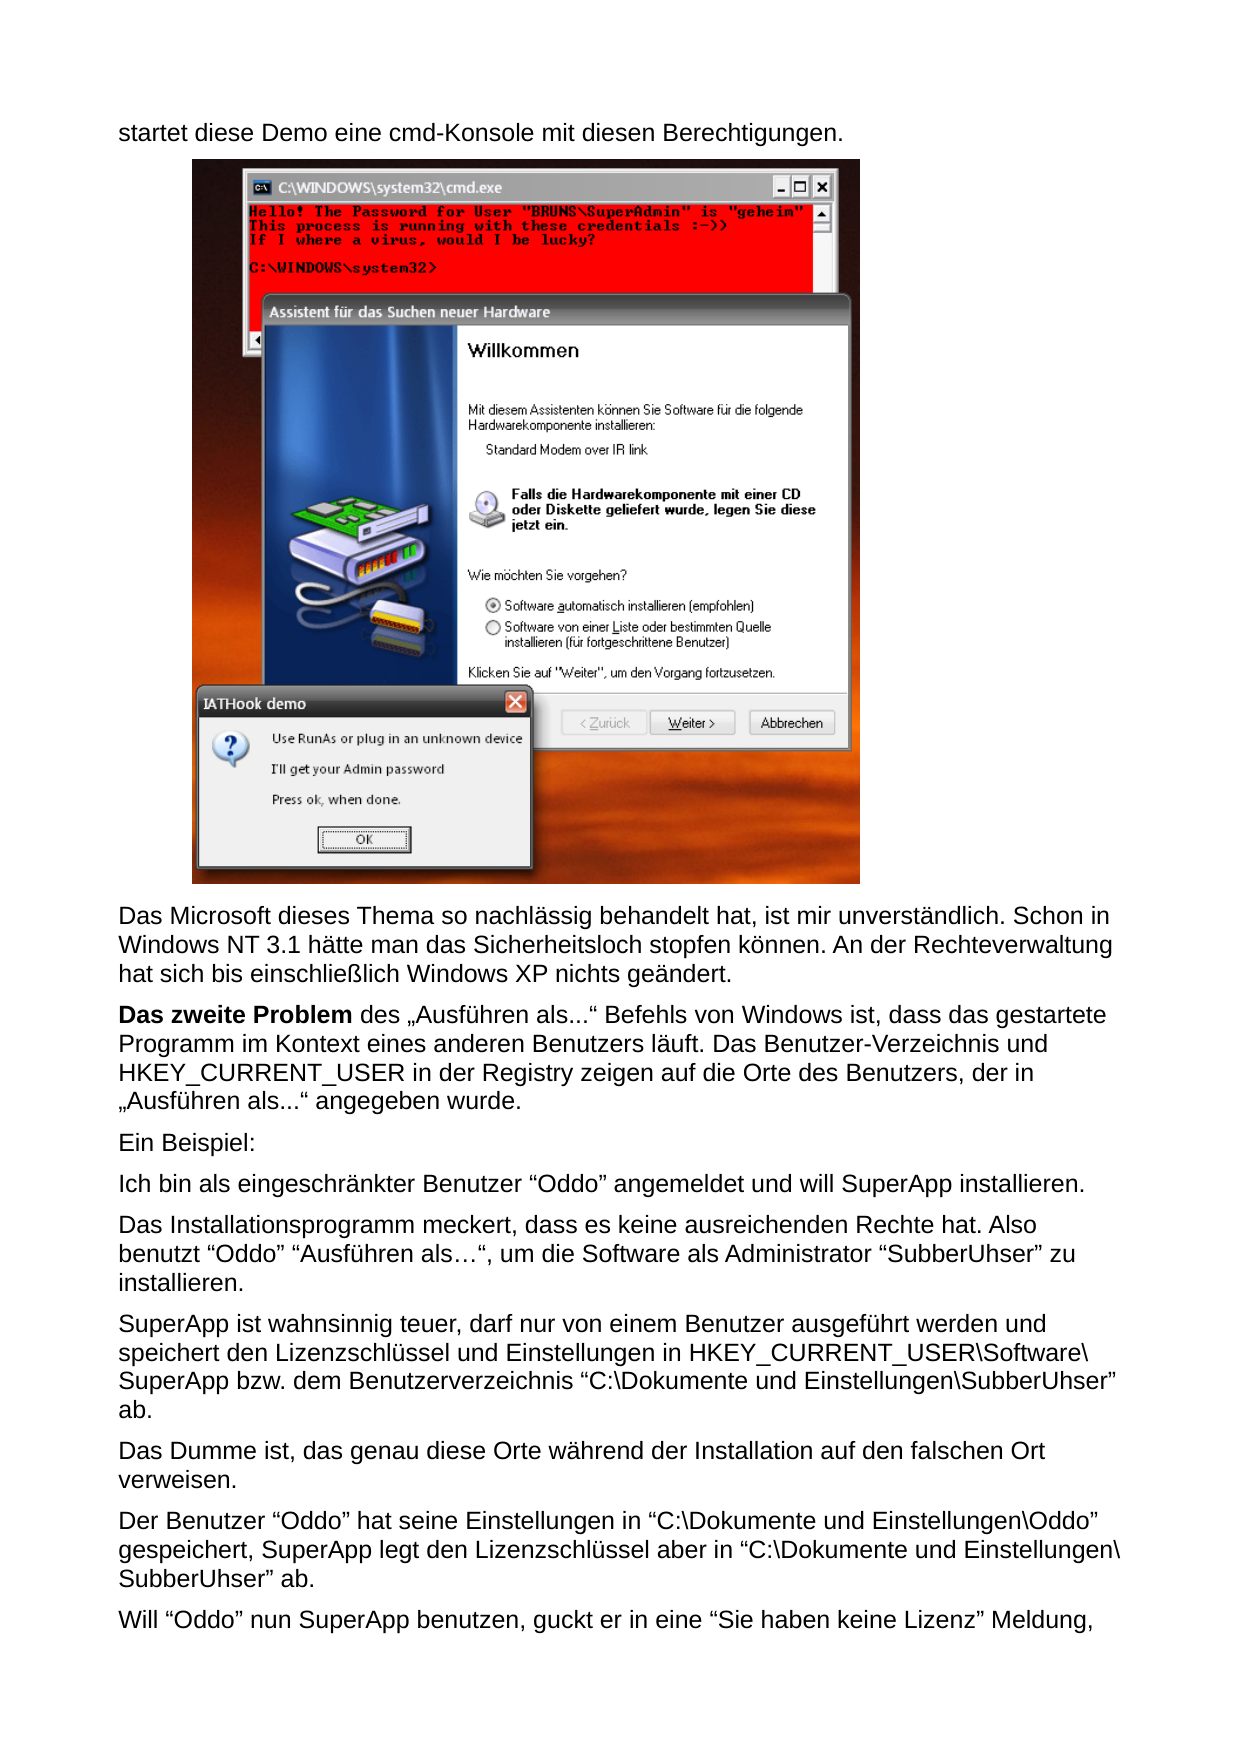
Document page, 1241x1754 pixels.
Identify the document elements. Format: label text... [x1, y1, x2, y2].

text Das zweite Problem des „Ausführen als...“ Befehls von Windows ist, dass das gestartete Programm im Kontext eines anderen Benutzers läuft. Das Benutzer-Verzeichnis und HKEY_CURRENT_USER in der Registry zeigen auf die Orte des Benutzers, der in „Ausführen als...“ angegeben wurde. [118, 1000, 1122, 1115]
text Das Dumme ist, das genau diese Orte während der Installation auf den falschen Ort verweisen. [118, 1436, 1122, 1494]
text Das Microsoft dieses Thema so nachlässig behandelt hat, ist mir unverständlich. Schon in Windows NT 3.1 hätte man das Sicherheitsloch stopfen können. An der Rechteverwaltung hat sich bis einschließlich Windows XP nichts geändert. [118, 901, 1122, 987]
text Der Benutzer “Oddo” hat seine Einstellungen in “C:\Dokumente und Einstellungen\Oddo” gespeichert, SuperApp legt den Lizenzschlüssel aber in “C:\Dokumente und Einstellungen\SubberUhser” ab. [118, 1506, 1122, 1592]
text Das Installationsprogramm meckert, dass es keine ausreichenden Rechte hat. Also benutzt “Oddo” “Ausführen als…“, um die Software als Administrator “SubberUhser” zu installieren. [118, 1210, 1122, 1296]
text Will “Oddo” nun SuperApp benutzen, guckt er in eine “Sie haben keine Lizenz” Meldung, [118, 1605, 1122, 1634]
text SuperApp ist wahnsinnig teuer, darf nur von einem Benutzer ausgeführt werden und speichert den Lizenzschlüssel und Einstellungen in HKEY_CURRENT_USER\Software\SuperApp bzw. dem Benutzerverzeichnis “C:\Dokumente und Einstellungen\SubberUhser” ab. [118, 1309, 1122, 1424]
text Ein Beispiel: [118, 1127, 1122, 1156]
text Ich bin als eingeschränkter Benutzer “Oddo” angemeldet und will SuperApp installieren. [118, 1169, 1122, 1197]
text startet diese Demo eine cmd-Konsole mit diesen Berechtigungen. [118, 118, 1122, 147]
picture [192, 159, 860, 884]
